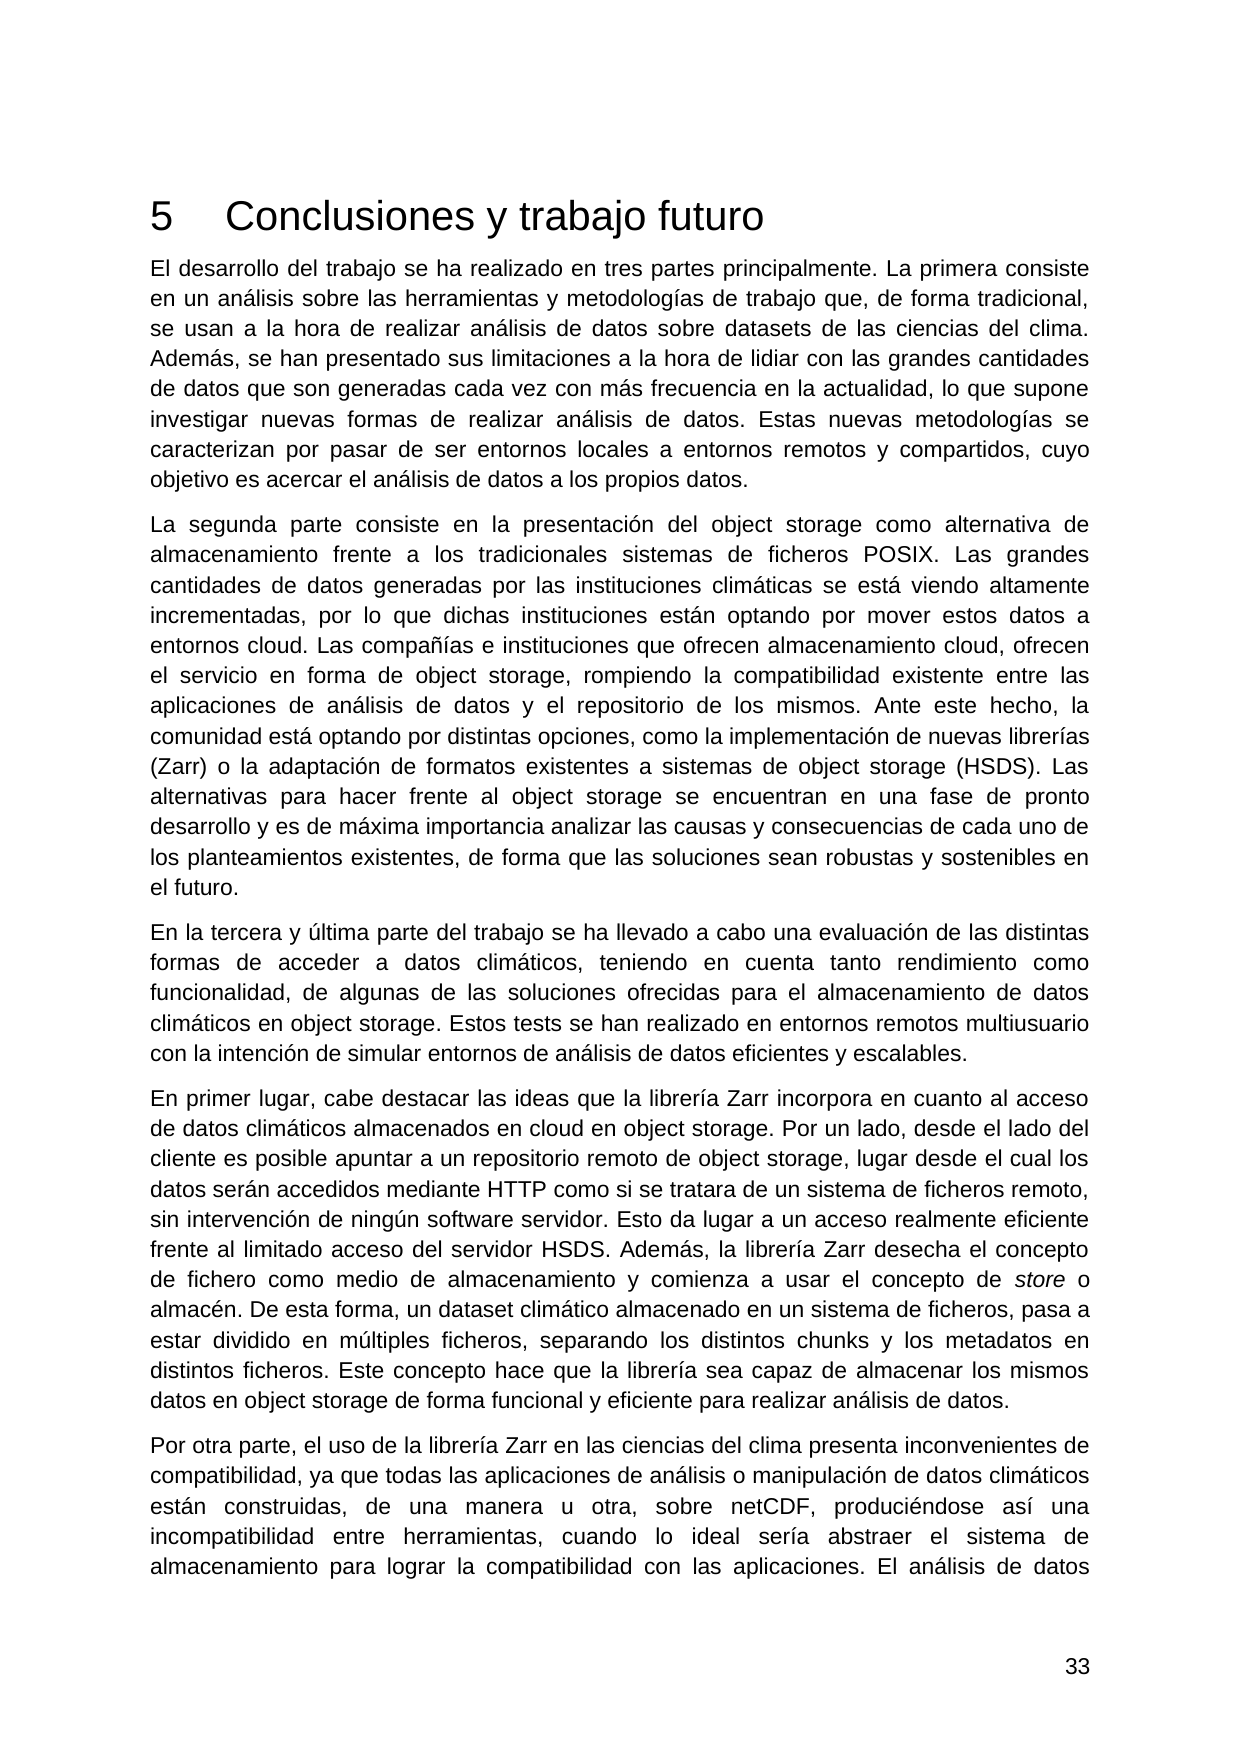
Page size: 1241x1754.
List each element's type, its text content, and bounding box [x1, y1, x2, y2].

text En la tercera y última parte del trabajo se ha llevado a cabo una evaluación de las distintas formas de acceder a datos climáticos, teniendo en cuenta tanto rendimiento como funcionalidad, de algunas de las soluciones ofrecidas para el almacenamiento de datos climáticos en object storage. Estos tests se han realizado en entornos remotos multiusuario con la intención de simular entornos de análisis de datos eficientes y escalables. [150, 919, 1090, 1066]
subtitle Conclusiones y trabajo futuro [150, 192, 1090, 239]
text En primer lugar, cabe destacar las ideas que la librería Zarr incorpora en cuanto al acceso de datos climáticos almacenados en cloud en object storage. Por un lado, desde el lado del cliente es posible apuntar a un repositorio remoto de object storage, lugar desde el cual los datos serán accedidos mediante HTTP como si se tratara de un sistema de ficheros remoto, sin intervención de ningún software servidor. Esto da lugar a un acceso realmente eficiente frente al limitado acceso del servidor HSDS. Además, la librería Zarr desecha el concepto de fichero como medio de almacenamiento y comienza a usar el concepto de store o almacén. De esta forma, un dataset climático almacenado en un sistema de ficheros, pasa a estar dividido en múltiples ficheros, separando los distintos chunks y los metadatos en distintos ficheros. Este concepto hace que la librería sea capaz de almacenar los mismos datos en object storage de forma funcional y eficiente para realizar análisis de datos. [150, 1085, 1090, 1413]
text La segunda parte consiste en la presentación del object storage como alternativa de almacenamiento frente a los tradicionales sistemas de ficheros POSIX. Las grandes cantidades de datos generadas por las instituciones climáticas se está viendo altamente incrementadas, por lo que dichas instituciones están optando por mover estos datos a entornos cloud. Las compañías e instituciones que ofrecen almacenamiento cloud, ofrecen el servicio en forma de object storage, rompiendo la compatibilidad existente entre las aplicaciones de análisis de datos y el repositorio de los mismos. Ante este hecho, la comunidad está optando por distintas opciones, como la implementación de nuevas librerías (Zarr) o la adaptación de formatos existentes a sistemas de object storage (HSDS). Las alternativas para hacer frente al object storage se encuentran en una fase de pronto desarrollo y es de máxima importancia analizar las causas y consecuencias de cada uno de los planteamientos existentes, de forma que las soluciones sean robustas y sostenibles en el futuro. [150, 511, 1090, 900]
text El desarrollo del trabajo se ha realizado en tres partes principalmente. La primera consiste en un análisis sobre las herramientas y metodologías de trabajo que, de forma tradicional, se usan a la hora de realizar análisis de datos sobre datasets de las ciencias del clima. Además, se han presentado sus limitaciones a la hora de lidiar con las grandes cantidades de datos que son generadas cada vez con más frecuencia en la actualidad, lo que supone investigar nuevas formas de realizar análisis de datos. Estas nuevas metodologías se caracterizan por pasar de ser entornos locales a entornos remotos y compartidos, cuyo objetivo es acercar el análisis de datos a los propios datos. [150, 254, 1090, 492]
text Por otra parte, el uso de la librería Zarr en las ciencias del clima presenta inconvenientes de compatibilidad, ya que todas las aplicaciones de análisis o manipulación de datos climáticos están construidas, de una manera u otra, sobre netCDF, produciéndose así una incompatibilidad entre herramientas, cuando lo ideal sería abstraer el sistema de almacenamiento para lograr la compatibilidad con las aplicaciones. El análisis de datos [150, 1432, 1090, 1579]
